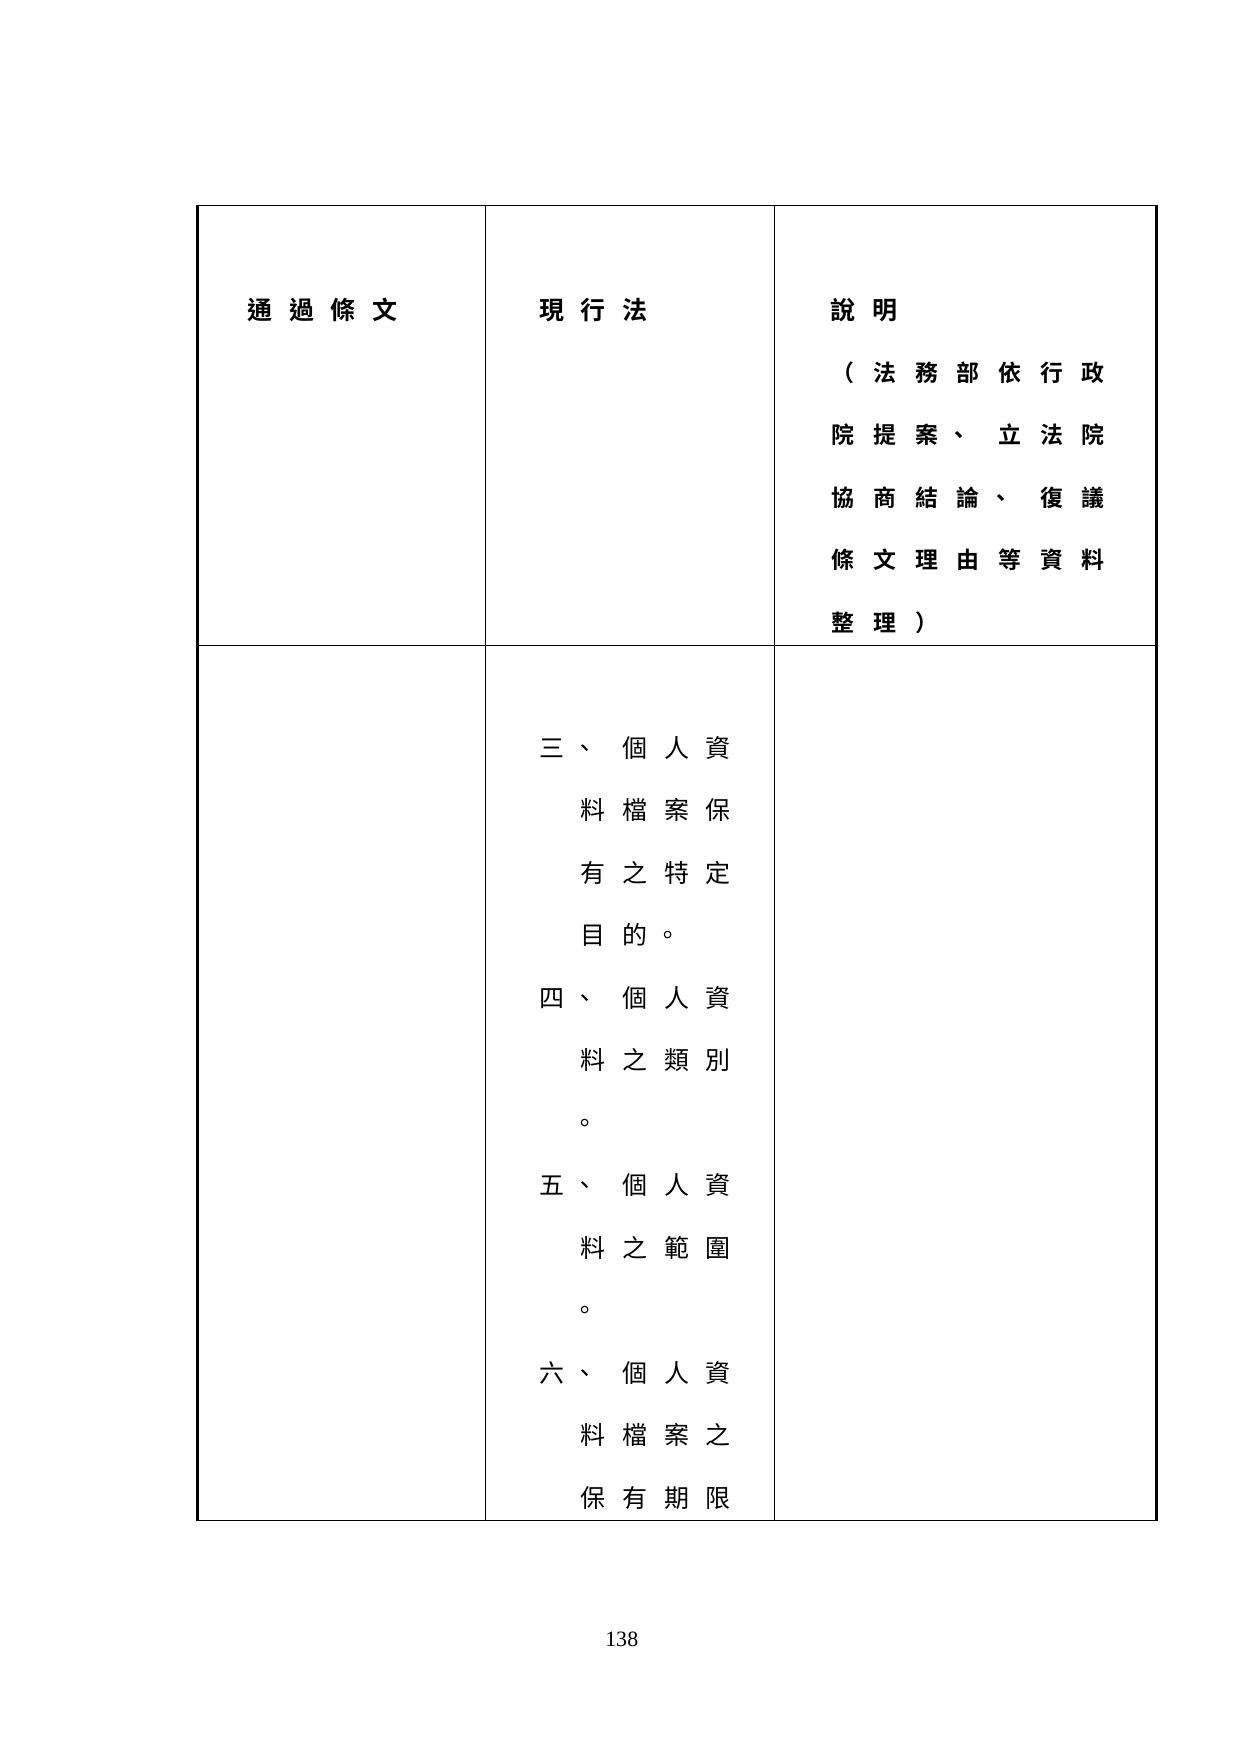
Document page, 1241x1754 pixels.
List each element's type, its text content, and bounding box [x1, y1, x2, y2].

table_header 通過條文 [199, 206, 485, 645]
table_cell 三、個人資料檔案保有之特定目的。 四、個人資料之類別。 五、個人資料之範圍。 六、個人資料檔案之保有期限 [486, 646, 774, 1520]
table_cell [199, 646, 485, 1520]
table_header 說明 （法務部依行政院提案、立法院協商結論、復議條文理由等資料整理） [775, 206, 1155, 645]
table_cell [775, 646, 1155, 1520]
table_header 現行法 [486, 206, 774, 645]
